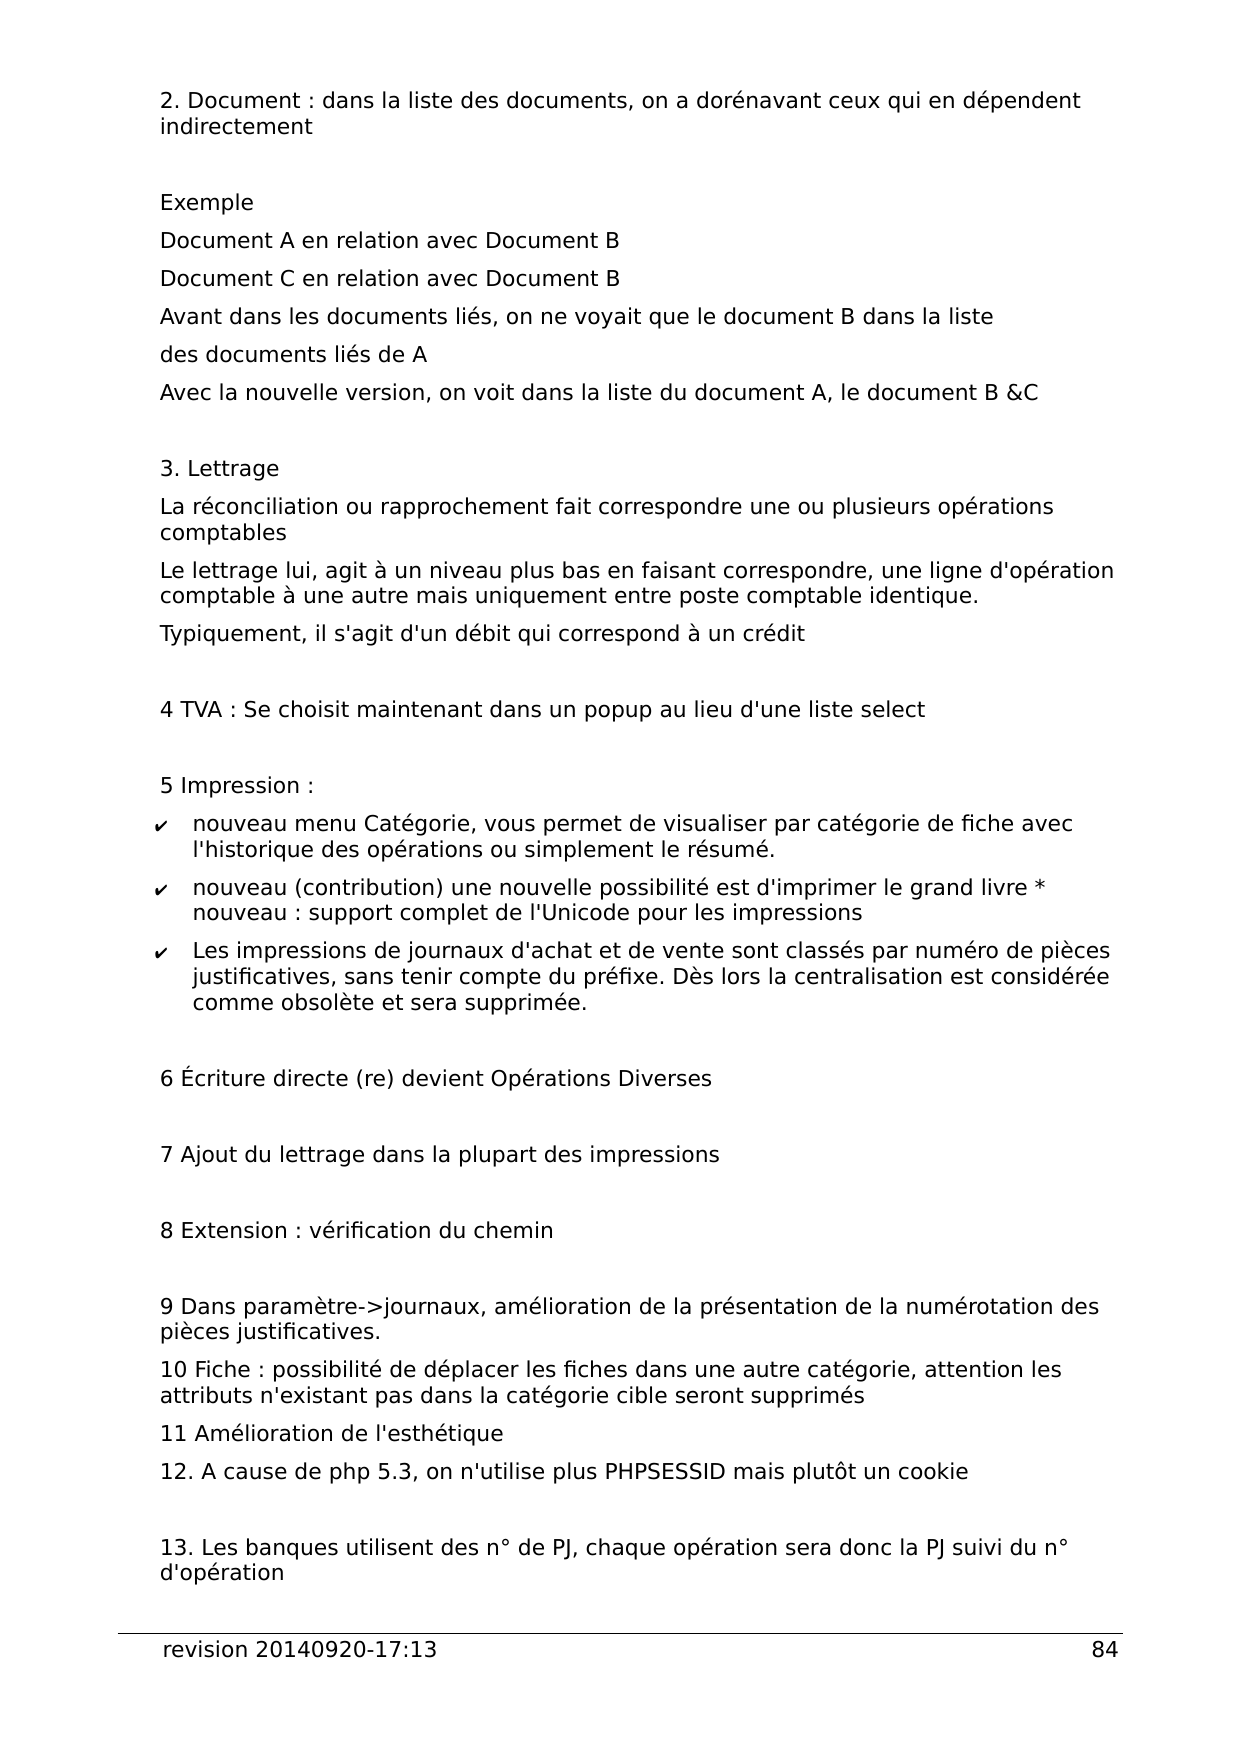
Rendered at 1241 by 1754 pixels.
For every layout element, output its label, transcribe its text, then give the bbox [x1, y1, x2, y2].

text 12. A cause de php 5.3, on n'utilise plus PHPSESSID mais plutôt un cookie [159, 1459, 1123, 1484]
text Typiquement, il s'agit d'un débit qui correspond à un crédit [159, 621, 1123, 647]
text Document C en relation avec Document B [159, 266, 1123, 292]
text des documents liés de A [159, 342, 1123, 368]
list nouveau (contribution) une nouvelle possibilité est d'imprimer le grand livre * nouveau : support complet de l'Unicode pour les impressions [155, 875, 1123, 926]
text 3. Lettrage [159, 456, 1123, 482]
text 4 TVA : Se choisit maintenant dans un popup au lieu d'une liste select [159, 697, 1123, 723]
text 11 Amélioration de l'esthétique [159, 1421, 1123, 1446]
text 5 Impression : [159, 773, 1123, 799]
text 10 Fiche : possibilité de déplacer les fiches dans une autre catégorie, attention les attributs n'existant pas dans la catégorie cible seront supprimés [159, 1357, 1123, 1408]
text 9 Dans paramètre->journaux, amélioration de la présentation de la numérotation des pièces justificatives. [159, 1294, 1123, 1345]
text La réconciliation ou rapprochement fait correspondre une ou plusieurs opérations comptables [159, 494, 1123, 545]
text 7 Ajout du lettrage dans la plupart des impressions [159, 1142, 1123, 1167]
text 13. Les banques utilisent des n° de PJ, chaque opération sera donc la PJ suivi du n° d'opération [159, 1535, 1123, 1586]
text Exemple [159, 190, 1123, 216]
text Document A en relation avec Document B [159, 228, 1123, 254]
text Le lettrage lui, agit à un niveau plus bas en faisant correspondre, une ligne d'opération comptable à une autre mais uniquement entre poste comptable identique. [159, 558, 1123, 609]
list Les impressions de journaux d'achat et de vente sont classés par numéro de pièces justificatives, sans tenir compte du préfixe. Dès lors la centralisation est considérée comme obsolète et sera supprimée. [155, 938, 1123, 1015]
text Avec la nouvelle version, on voit dans la liste du document A, le document B &C [159, 380, 1123, 406]
list nouveau menu Catégorie, vous permet de visualiser par catégorie de fiche avec l'historique des opérations ou simplement le résumé. [155, 811, 1123, 862]
text 2. Document : dans la liste des documents, on a dorénavant ceux qui en dépendent indirectement [159, 88, 1123, 139]
text Avant dans les documents liés, on ne voyait que le document B dans la liste [159, 304, 1123, 330]
text 6 Écriture directe (re) devient Opérations Diverses [159, 1066, 1123, 1091]
text 8 Extension : vérification du chemin [159, 1218, 1123, 1243]
